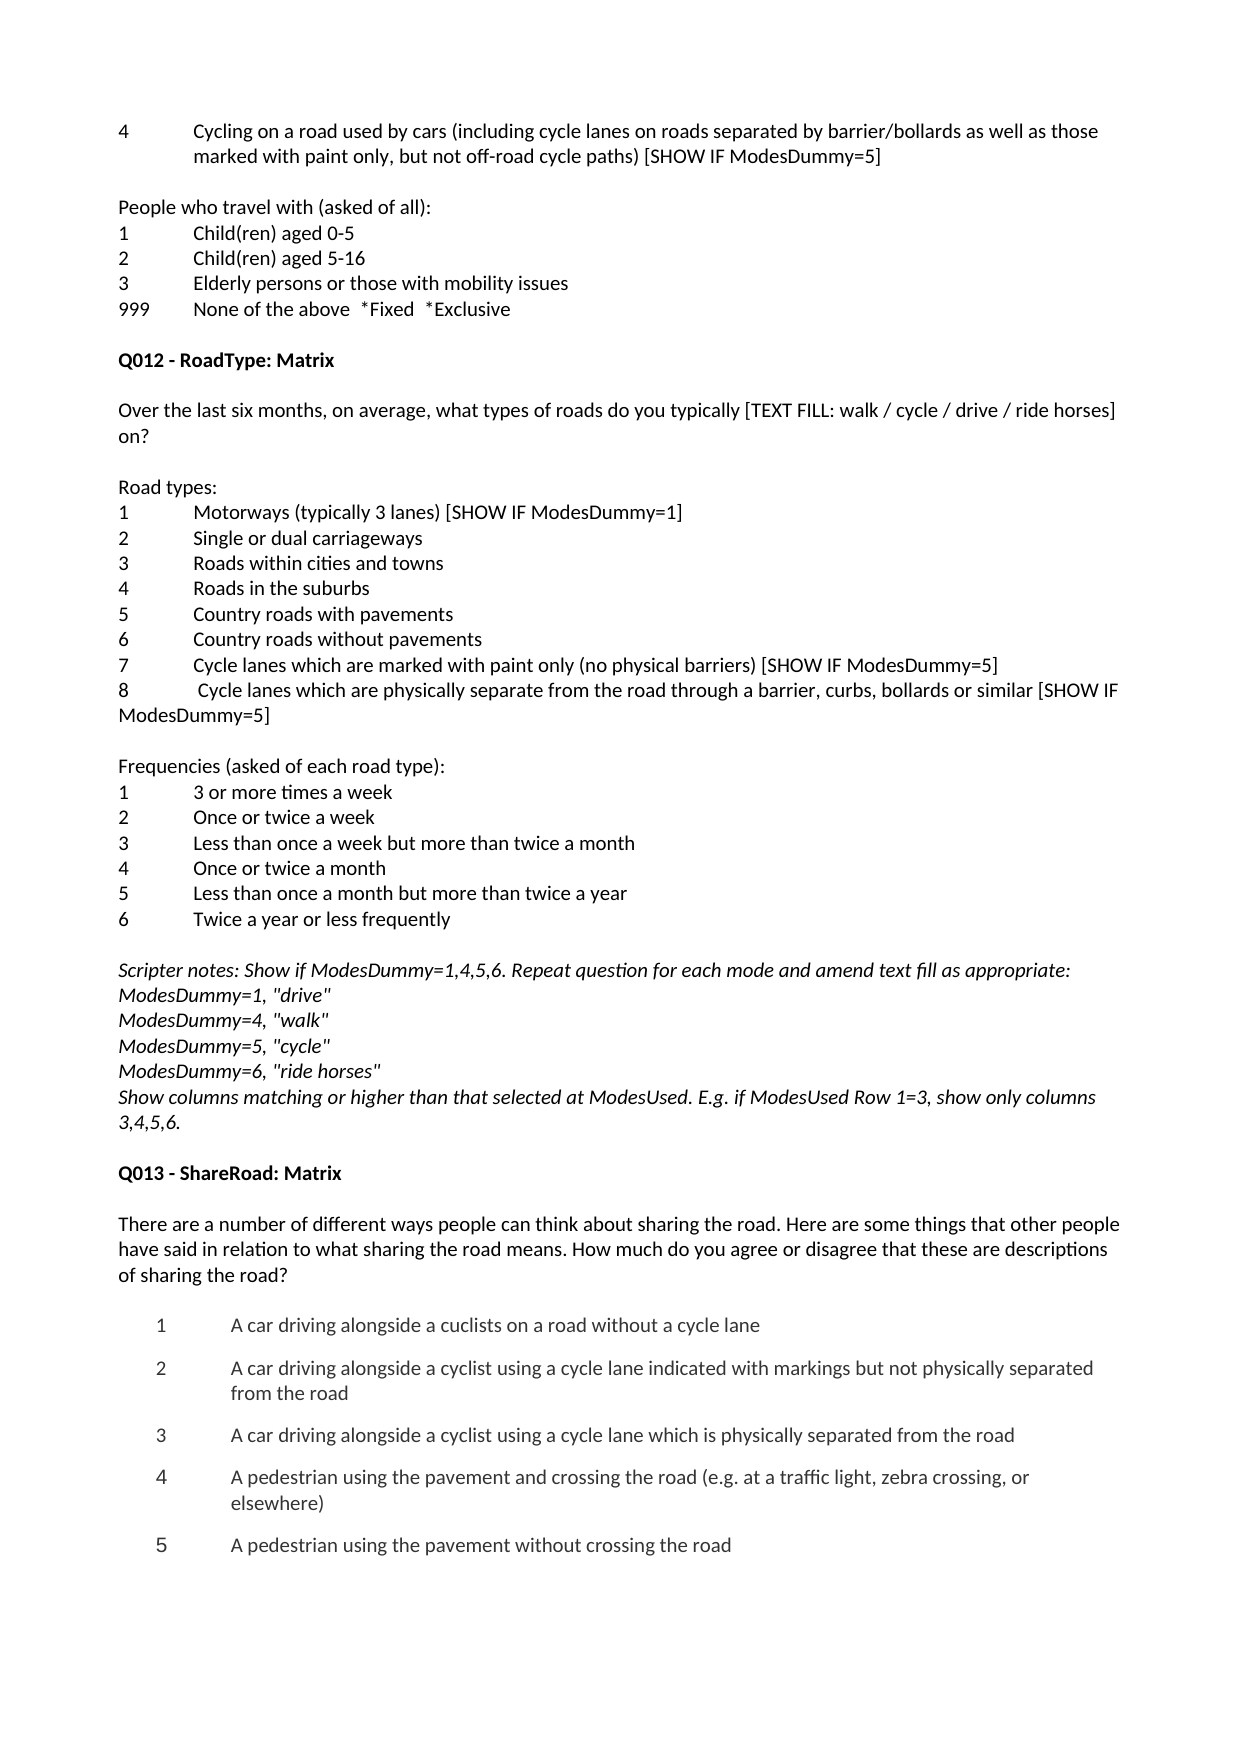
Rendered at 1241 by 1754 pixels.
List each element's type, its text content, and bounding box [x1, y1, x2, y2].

text 7 Cycle lanes which are marked with paint only (no physical barriers) [SHOW IF ModesDummy=5] [118, 652, 1122, 677]
text Road types: [118, 474, 1122, 499]
text 2 Child(ren) aged 5-16 [118, 245, 1122, 271]
text Show columns matching or higher than that selected at ModesUsed. E.g. if ModesUsed Row 1=3, show only columns 3,4,5,6. [118, 1084, 1122, 1135]
list A pedestrian using the pavement and crossing the road (e.g. at a traffic light, zebra crossing, or elsewhere) [156, 1464, 1122, 1515]
text 4 Roads in the suburbs [118, 576, 1122, 601]
text Q012 - RoadType: Matrix [118, 347, 1122, 372]
text 3 Less than once a week but more than twice a month [118, 830, 1122, 855]
text Over the last six months, on average, what types of roads do you typically [TEXT FILL: walk / cycle / drive / ride horses] on? [118, 398, 1122, 448]
text 4 Once or twice a month [118, 855, 1122, 881]
text 6 Twice a year or less frequently [118, 906, 1122, 931]
text ModesDummy=4, "walk" [118, 1008, 1122, 1033]
text There are a number of different ways people can think about sharing the road. Here are some things that other people have said in relation to what sharing the road means. How much do you agree or disagree that these are descriptions of sharing the road? [118, 1211, 1122, 1287]
text ModesDummy=6, "ride horses" [118, 1058, 1122, 1084]
text 5 Country roads with pavements [118, 601, 1122, 626]
text 2 Single or dual carriageways [118, 525, 1122, 550]
text 4 Cycling on a road used by cars (including cycle lanes on roads separated by barrier/bollards as well as those marked with paint only, but not off-road cycle paths) [SHOW IF ModesDummy=5] [118, 118, 1122, 169]
list A car driving alongside a cuclists on a road without a cycle lane [156, 1313, 1122, 1338]
text 1 3 or more times a week [118, 779, 1122, 804]
text 2 Once or twice a week [118, 804, 1122, 830]
text 5 Less than once a month but more than twice a year [118, 881, 1122, 906]
text 8 Cycle lanes which are physically separate from the road through a barrier, curbs, bollards or similar [SHOW IF ModesDummy=5] [118, 677, 1122, 728]
table_header [118, 1287, 1122, 1313]
list A car driving alongside a cyclist using a cycle lane which is physically separated from the road [156, 1422, 1122, 1448]
text Q013 - ShareRoad: Matrix [118, 1160, 1122, 1186]
text 6 Country roads without pavements [118, 626, 1122, 652]
text 3 Elderly persons or those with mobility issues [118, 271, 1122, 296]
text 999 None of the above *Fixed *Exclusive [118, 296, 1122, 321]
text 1 Child(ren) aged 0-5 [118, 220, 1122, 245]
text ModesDummy=5, "cycle" [118, 1033, 1122, 1058]
list A car driving alongside a cyclist using a cycle lane indicated with markings but not physically separated from the road [156, 1355, 1122, 1406]
list A pedestrian using the pavement without crossing the road [156, 1532, 1122, 1557]
text Frequencies (asked of each road type): [118, 753, 1122, 779]
text People who travel with (asked of all): [118, 194, 1122, 220]
text Scripter notes: Show if ModesDummy=1,4,5,6. Repeat question for each mode and amend text fill as appropriate: [118, 957, 1122, 982]
text 1 Motorways (typically 3 lanes) [SHOW IF ModesDummy=1] [118, 499, 1122, 525]
text ModesDummy=1, "drive" [118, 982, 1122, 1008]
text 3 Roads within cities and towns [118, 550, 1122, 576]
